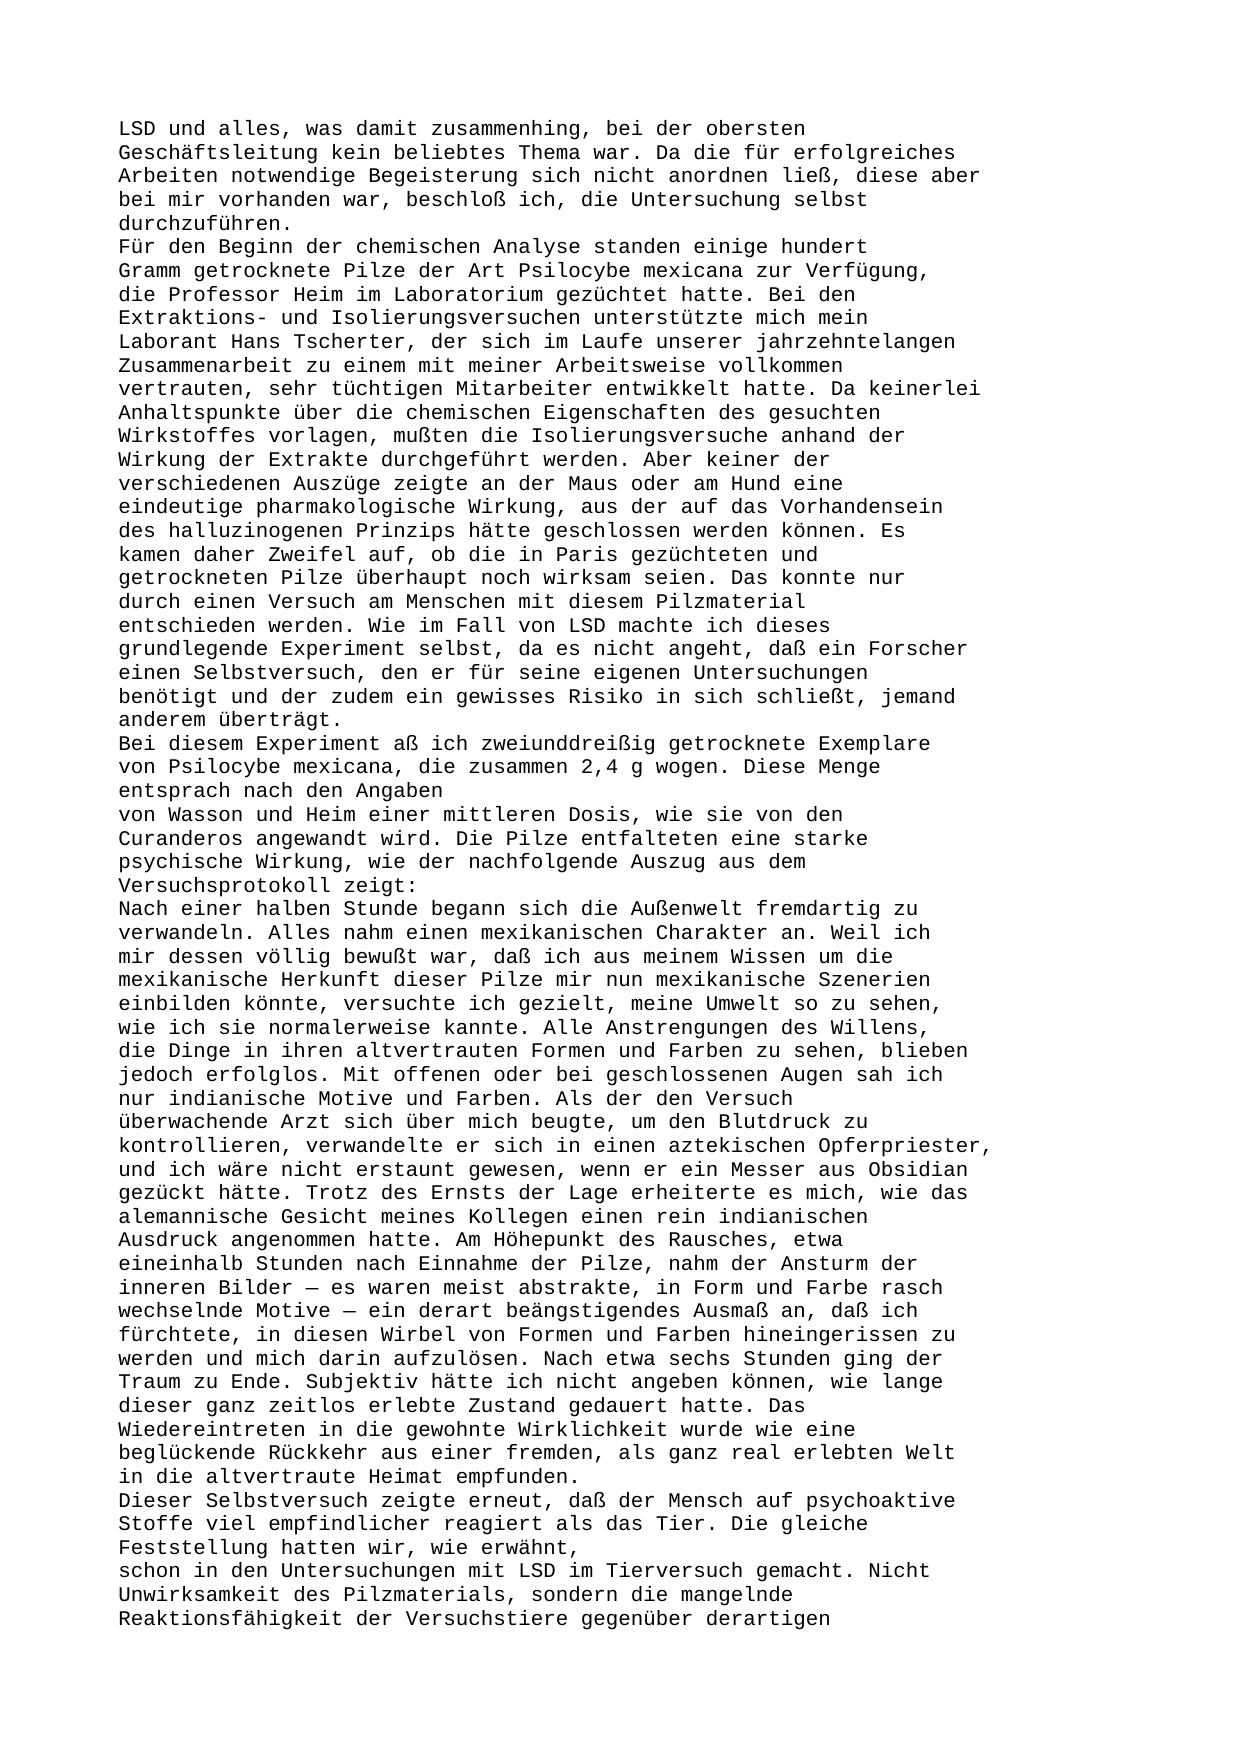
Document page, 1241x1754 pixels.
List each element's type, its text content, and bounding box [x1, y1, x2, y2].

text Ausdruck angenommen hatte. Am Höhepunkt des Rausches, etwa [118, 1229, 1122, 1253]
text Stoffe viel empfindlicher reagiert als das Tier. Die gleiche [118, 1513, 1122, 1537]
text Zusammenarbeit zu einem mit meiner Arbeitsweise vollkommen [118, 354, 1122, 378]
text Curanderos angewandt wird. Die Pilze entfalteten eine starke [118, 827, 1122, 851]
text Laborant Hans Tscherter, der sich im Laufe unserer jahrzehntelangen [118, 331, 1122, 354]
text nur indianische Motive und Farben. Als der den Versuch [118, 1088, 1122, 1111]
text Für den Beginn der chemischen Analyse standen einige hundert [118, 236, 1122, 260]
text beglückende Rückkehr aus einer fremden, als ganz real erlebten Welt [118, 1442, 1122, 1466]
text einbilden könnte, versuchte ich gezielt, meine Umwelt so zu sehen, [118, 993, 1122, 1017]
text verwandeln. Alles nahm einen mexikanischen Charakter an. Weil ich [118, 922, 1122, 946]
text Versuchsprotokoll zeigt: [118, 875, 1122, 898]
text mexikanische Herkunft dieser Pilze mir nun mexikanische Szenerien [118, 969, 1122, 993]
text verschiedenen Auszüge zeigte an der Maus oder am Hund eine [118, 473, 1122, 496]
text Anhaltspunkte über die chemischen Eigenschaften des gesuchten [118, 402, 1122, 426]
text grundlegende Experiment selbst, da es nicht angeht, daß ein Forscher [118, 638, 1122, 662]
text Nach einer halben Stunde begann sich die Außenwelt fremdartig zu [118, 898, 1122, 922]
text eineinhalb Stunden nach Einnahme der Pilze, nahm der Ansturm der [118, 1253, 1122, 1277]
text von Wasson und Heim einer mittleren Dosis, wie sie von den [118, 804, 1122, 827]
text mir dessen völlig bewußt war, daß ich aus meinem Wissen um die [118, 946, 1122, 969]
text Gramm getrocknete Pilze der Art Psilocybe mexicana zur Verfügung, [118, 260, 1122, 284]
text die Professor Heim im Laboratorium gezüchtet hatte. Bei den [118, 284, 1122, 307]
text gezückt hätte. Trotz des Ernsts der Lage erheiterte es mich, wie das [118, 1182, 1122, 1206]
text entsprach nach den Angaben [118, 780, 1122, 804]
text werden und mich darin aufzulösen. Nach etwa sechs Stunden ging der [118, 1348, 1122, 1371]
text von Psilocybe mexicana, die zusammen 2,4 g wogen. Diese Menge [118, 757, 1122, 780]
text Reaktionsfähigkeit der Versuchstiere gegenüber derartigen [118, 1608, 1122, 1631]
text schon in den Untersuchungen mit LSD im Tierversuch gemacht. Nicht [118, 1561, 1122, 1584]
text Extraktions- und Isolierungsversuchen unterstützte mich mein [118, 307, 1122, 331]
text alemannische Gesicht meines Kollegen einen rein indianischen [118, 1206, 1122, 1229]
text kontrollieren, verwandelte er sich in einen aztekischen Opferpriester, [118, 1135, 1122, 1158]
text anderem überträgt. [118, 709, 1122, 733]
text Bei diesem Experiment aß ich zweiunddreißig getrocknete Exemplare [118, 733, 1122, 757]
text in die altvertraute Heimat empfunden. [118, 1466, 1122, 1489]
text und ich wäre nicht erstaunt gewesen, wenn er ein Messer aus Obsidian [118, 1158, 1122, 1182]
text wechselnde Motive — ein derart beängstigendes Ausmaß an, daß ich [118, 1300, 1122, 1324]
text fürchtete, in diesen Wirbel von Formen und Farben hineingerissen zu [118, 1324, 1122, 1348]
text Feststellung hatten wir, wie erwähnt, [118, 1537, 1122, 1561]
text jedoch erfolglos. Mit offenen oder bei geschlossenen Augen sah ich [118, 1064, 1122, 1088]
text einen Selbstversuch, den er für seine eigenen Untersuchungen [118, 662, 1122, 686]
text LSD und alles, was damit zusammenhing, bei der obersten [118, 118, 1122, 142]
text Unwirksamkeit des Pilzmaterials, sondern die mangelnde [118, 1584, 1122, 1608]
text durchzuführen. [118, 213, 1122, 236]
text dieser ganz zeitlos erlebte Zustand gedauert hatte. Das [118, 1395, 1122, 1419]
text kamen daher Zweifel auf, ob die in Paris gezüchteten und [118, 544, 1122, 567]
text Arbeiten notwendige Begeisterung sich nicht anordnen ließ, diese aber [118, 165, 1122, 189]
text Dieser Selbstversuch zeigte erneut, daß der Mensch auf psychoaktive [118, 1489, 1122, 1513]
text benötigt und der zudem ein gewisses Risiko in sich schließt, jemand [118, 686, 1122, 709]
text des halluzinogenen Prinzips hätte geschlossen werden können. Es [118, 520, 1122, 544]
text Traum zu Ende. Subjektiv hätte ich nicht angeben können, wie lange [118, 1371, 1122, 1395]
text wie ich sie normalerweise kannte. Alle Anstrengungen des Willens, [118, 1017, 1122, 1040]
text vertrauten, sehr tüchtigen Mitarbeiter entwikkelt hatte. Da keinerlei [118, 378, 1122, 402]
text inneren Bilder — es waren meist abstrakte, in Form und Farbe rasch [118, 1277, 1122, 1300]
text durch einen Versuch am Menschen mit diesem Pilzmaterial [118, 591, 1122, 615]
text überwachende Arzt sich über mich beugte, um den Blutdruck zu [118, 1111, 1122, 1135]
text die Dinge in ihren altvertrauten Formen und Farben zu sehen, blieben [118, 1040, 1122, 1064]
text bei mir vorhanden war, beschloß ich, die Untersuchung selbst [118, 189, 1122, 213]
text Wiedereintreten in die gewohnte Wirklichkeit wurde wie eine [118, 1419, 1122, 1442]
text entschieden werden. Wie im Fall von LSD machte ich dieses [118, 615, 1122, 638]
text Geschäftsleitung kein beliebtes Thema war. Da die für erfolgreiches [118, 142, 1122, 165]
text Wirkung der Extrakte durchgeführt werden. Aber keiner der [118, 449, 1122, 473]
text getrockneten Pilze überhaupt noch wirksam seien. Das konnte nur [118, 567, 1122, 591]
text Wirkstoffes vorlagen, mußten die Isolierungsversuche anhand der [118, 426, 1122, 449]
text psychische Wirkung, wie der nachfolgende Auszug aus dem [118, 851, 1122, 875]
text eindeutige pharmakologische Wirkung, aus der auf das Vorhandensein [118, 496, 1122, 520]
